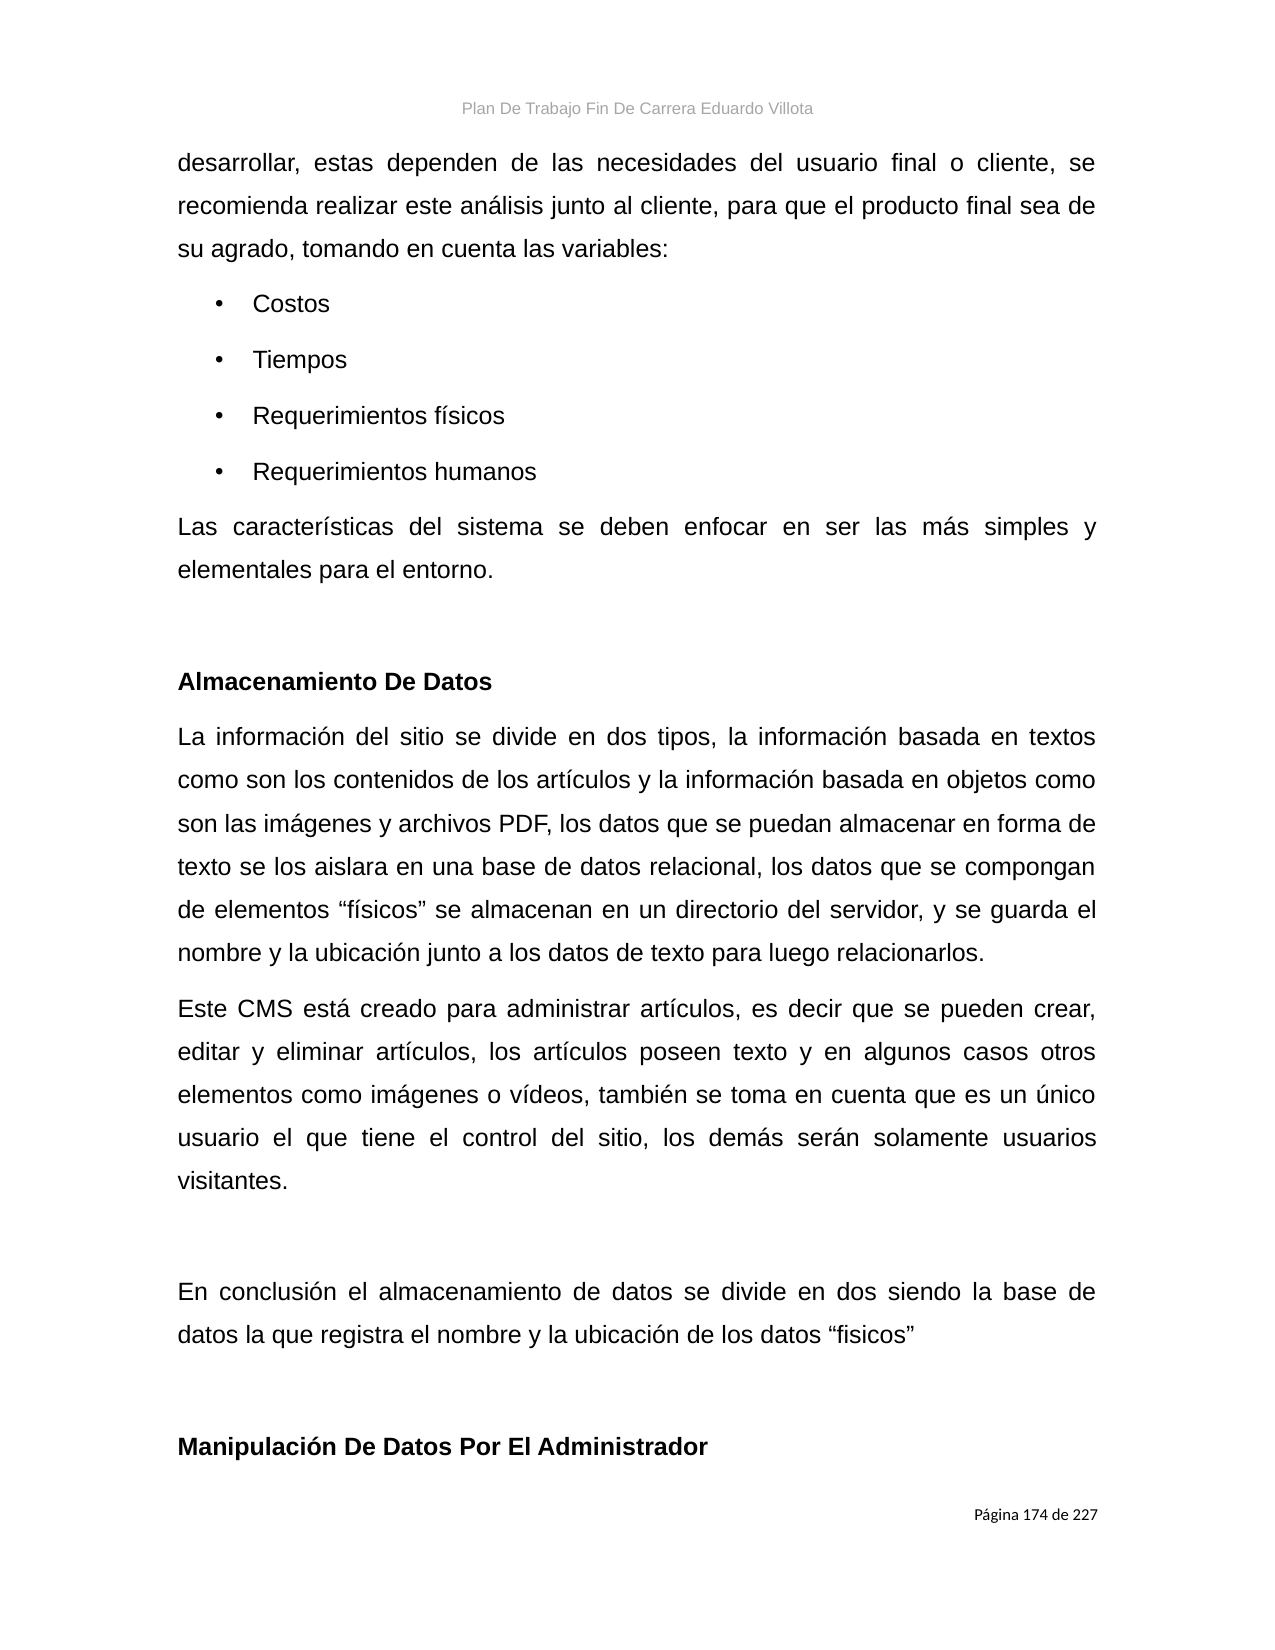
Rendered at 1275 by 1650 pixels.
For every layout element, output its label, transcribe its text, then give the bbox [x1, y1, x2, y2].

list Requerimientos humanos [215, 457, 1098, 486]
text Manipulación De Datos Por El Administrador [177, 1432, 1098, 1461]
text Este CMS está creado para administrar artículos, es decir que se pueden crear, editar y eliminar artículos, los artículos poseen texto y en algunos casos otros elementos como imágenes o vídeos, también se toma en cuenta que es un único usuario el que tiene el control del sitio, los demás serán solamente usuarios visitantes. [177, 994, 1098, 1195]
list Requerimientos físicos [215, 401, 1098, 430]
text desarrollar, estas dependen de las necesidades del usuario final o cliente, se recomienda realizar este análisis junto al cliente, para que el producto final sea de su agrado, tomando en cuenta las variables: [177, 148, 1098, 263]
text La información del sitio se divide en dos tipos, la información basada en textos como son los contenidos de los artículos y la información basada en objetos como son las imágenes y archivos PDF, los datos que se puedan almacenar en forma de texto se los aislara en una base de datos relacional, los datos que se compongan de elementos “físicos” se almacenan en un directorio del servidor, y se guarda el nombre y la ubicación junto a los datos de texto para luego relacionarlos. [177, 722, 1098, 967]
text Almacenamiento De Datos [177, 667, 1098, 696]
text Las características del sistema se deben enfocar en ser las más simples y elementales para el entorno. [177, 512, 1098, 584]
text En conclusión el almacenamiento de datos se divide en dos siendo la base de datos la que registra el nombre y la ubicación de los datos “fisicos” [177, 1277, 1098, 1349]
list Tiempos [215, 345, 1098, 374]
list Costos [215, 289, 1098, 318]
